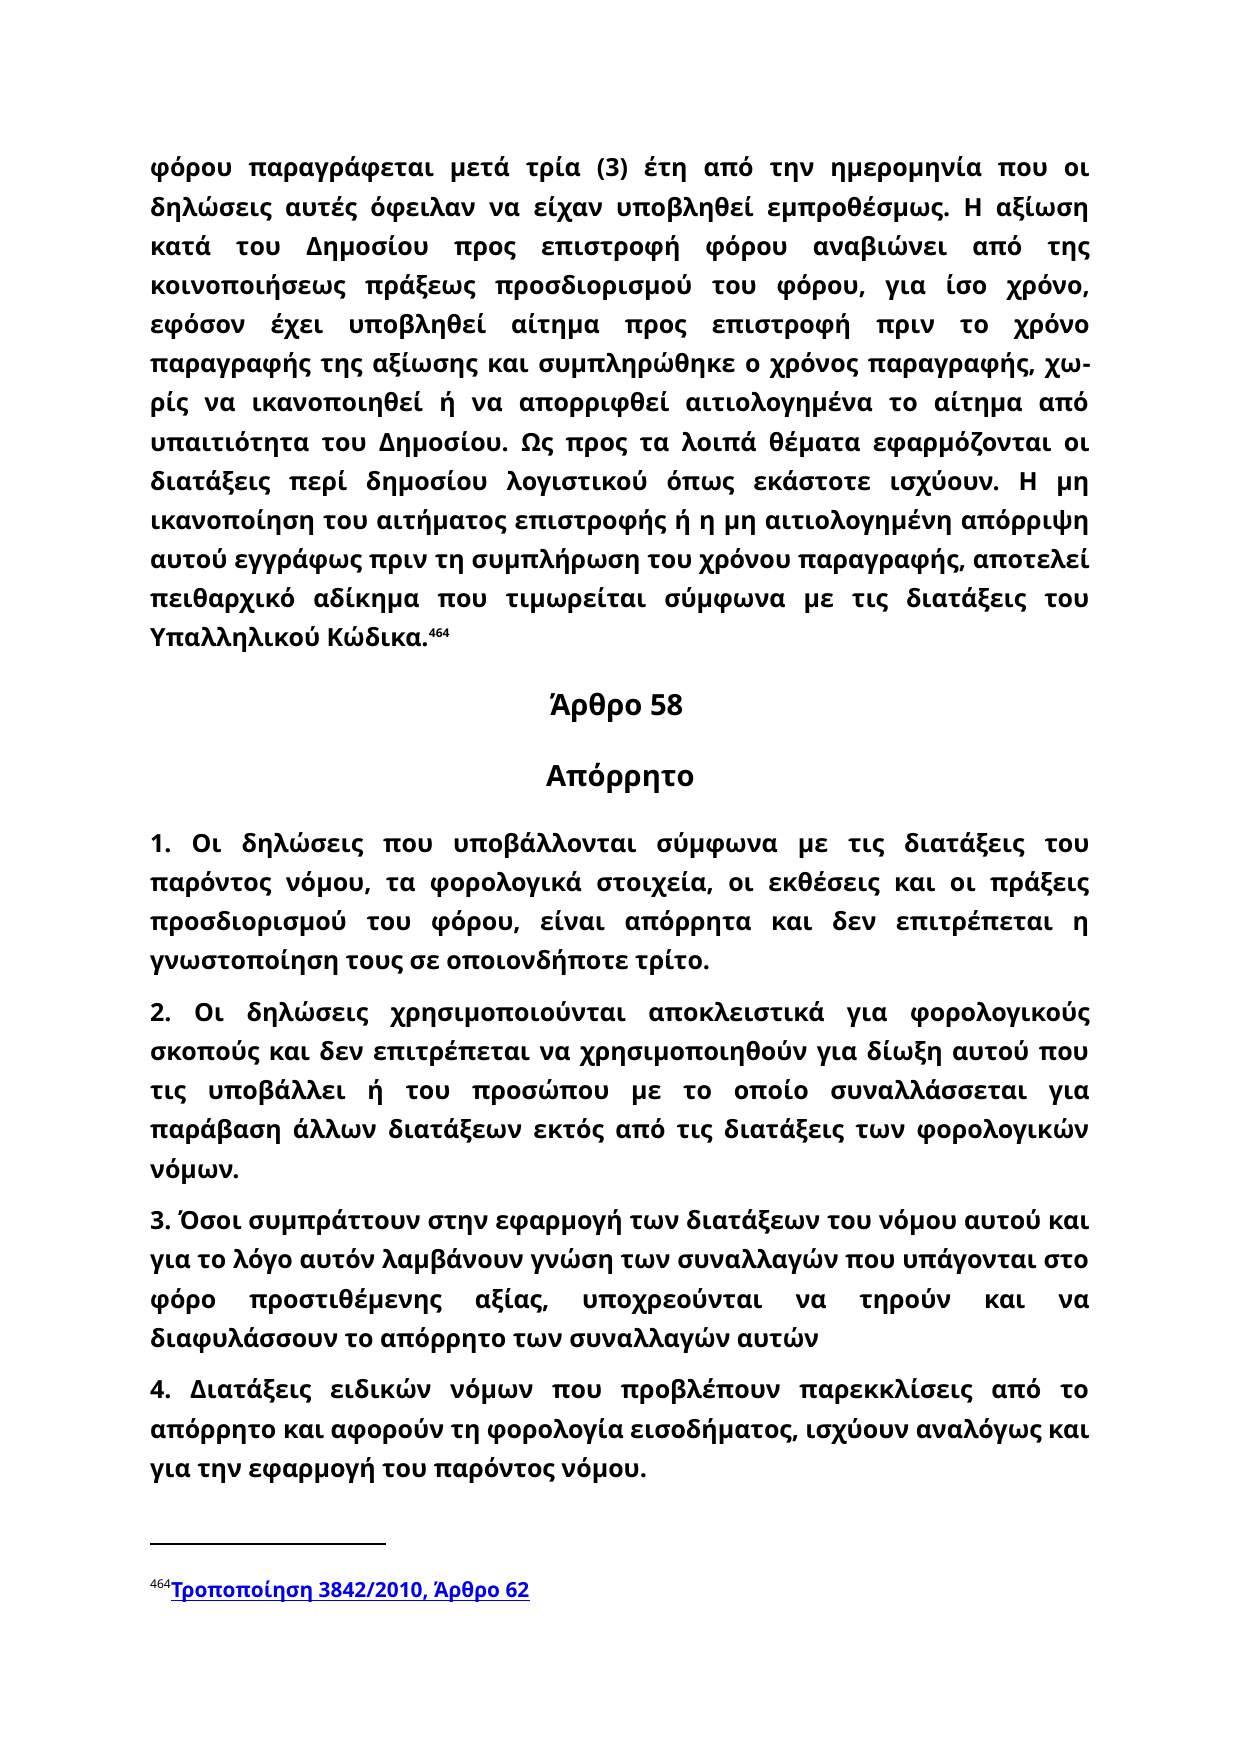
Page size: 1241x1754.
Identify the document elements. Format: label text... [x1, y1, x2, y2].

text φόρου παραγράφεται μετά τρία (3) έτη από την ημερομηνία που οι δηλώσεις αυτές όφειλαν να είχαν υποβληθεί εμπροθέσμως. Η αξίωση κατά του Δημοσίου προς επιστροφή φόρου αναβιώνει από της κοινοποιήσεως πράξεως προσδιορι­σμού του φόρου, για ίσο χρόνο, εφόσον έχει υποβληθεί αίτημα προς επιστροφή πριν το χρόνο παραγραφής της αξίωσης και συμπληρώθηκε ο χρόνος παραγραφής, χω­ρίς να ικανοποιηθεί ή να απορριφθεί αιτιολογημένα το αίτημα από υπαιτιότητα του Δημοσίου. Ως προς τα λοιπά θέματα εφαρμόζονται οι διατάξεις περί δημοσίου λογιστικού όπως εκάστοτε ισχύουν. Η μη ικανοποίηση του αιτήματος επιστροφής ή η μη αιτιολογημένη απόρριψη αυτού εγγράφως πριν τη συμπλήρωση του χρόνου παραγραφής, αποτελεί πειθαρχι­κό αδίκημα που τιμωρείται σύμφωνα με τις διατάξεις του Υπαλληλικού Κώδικα. [150, 150, 1090, 654]
text Τροποποίηση 3842/2010, Άρθρο 62 [150, 1576, 1090, 1604]
text 2. Οι δηλώσεις χρησιμοποιούνται αποκλειστικά για φορολογικούς σκοπούς και δεν επιτρέπεται να χρησιμοποιηθούν για δίωξη αυτού που τις υποβάλλει ή του προσώπου με το οποίο συναλλάσσεται για παράβαση άλλων διατάξεων εκτός από τις διατάξεις των φορολογικών νόμων. [150, 994, 1090, 1185]
subtitle Απόρρητο [150, 755, 1090, 794]
text 4. Διατάξεις ειδικών νόμων που προβλέπουν παρεκκλίσεις από το απόρρητο και αφορούν τη φορολογία εισοδήματος, ισχύουν αναλόγως και για την εφαρμογή του παρόντος νόμου. [150, 1372, 1090, 1484]
text 1. Οι δηλώσεις που υποβάλλονται σύμφωνα με τις διατάξεις του παρόντος νόμου, τα φορολογικά στοιχεία, οι εκθέσεις και οι πράξεις προσδιορισμού του φόρου, είναι απόρρητα και δεν επιτρέπεται η γνωστοποίηση τους σε οποιονδήποτε τρίτο. [150, 825, 1090, 977]
subtitle Άρθρο 58 [150, 684, 1090, 724]
text 3. Όσοι συμπράττουν στην εφαρμογή των διατάξεων του νόμου αυτού και για το λόγο αυτόν λαμβάνουν γνώση των συναλλαγών που υπάγονται στο φόρο προστιθέμενης αξίας, υποχρεούνται να τηρούν και να διαφυλάσσουν το απόρρητο των συναλλαγών αυτών [150, 1203, 1090, 1354]
